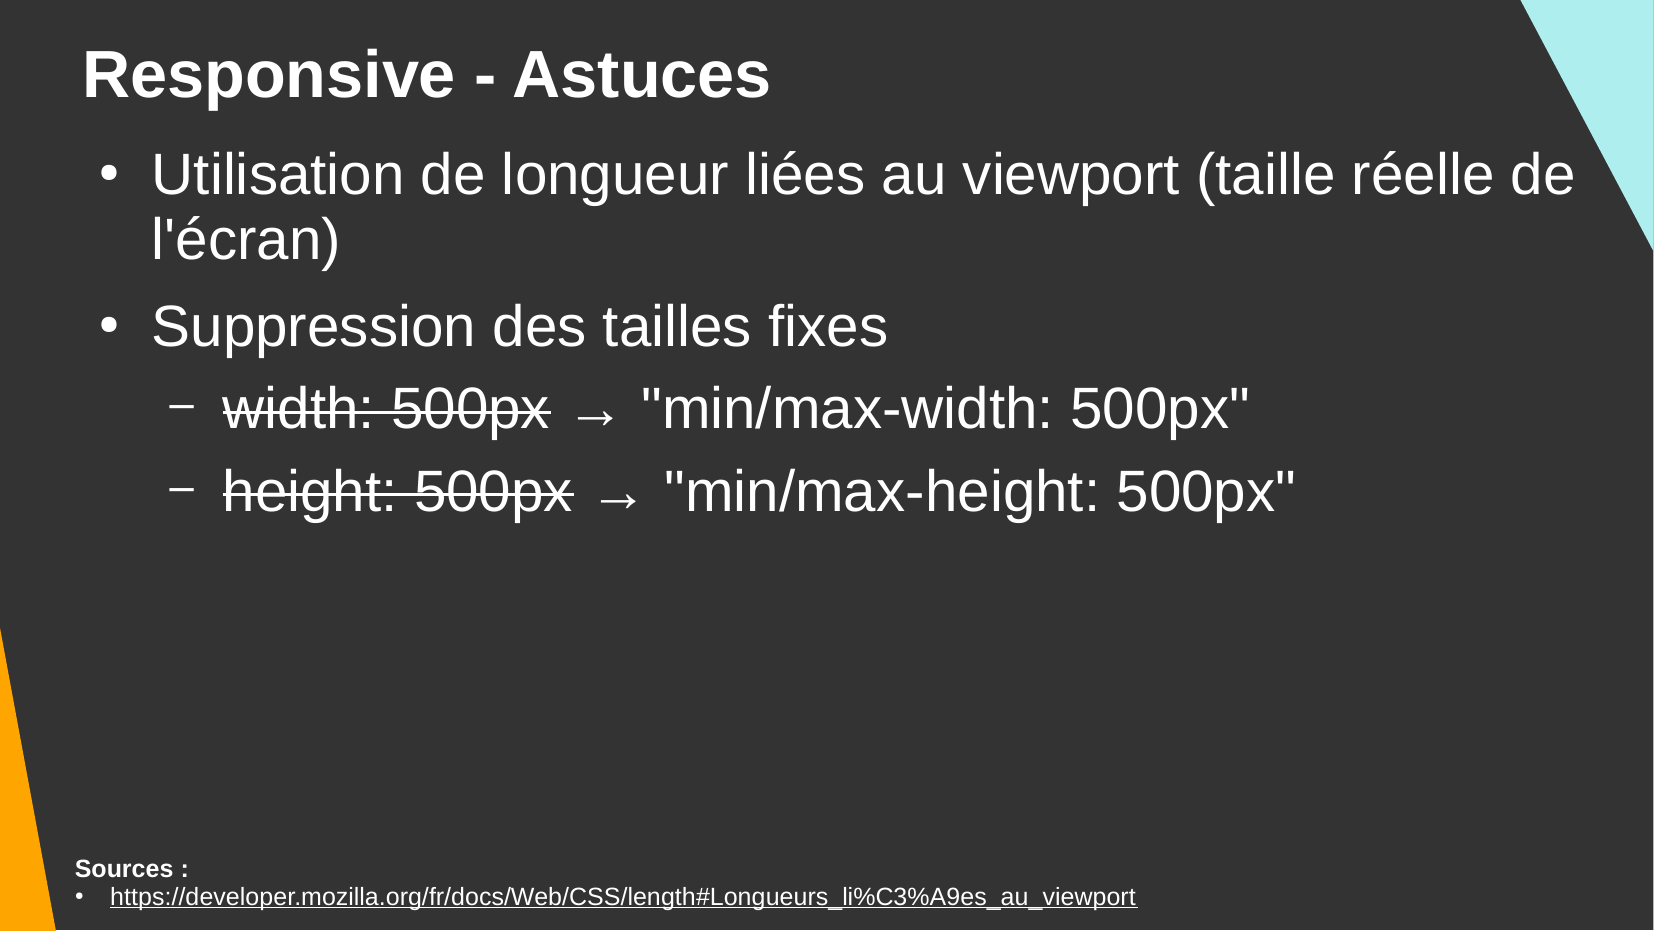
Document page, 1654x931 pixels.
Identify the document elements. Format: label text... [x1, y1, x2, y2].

text_box [1520, 0, 1654, 253]
list Utilisation de longueur liées au viewport (taille réelle de l'écran) Suppression des tailles fixes width: 500px → "min/max-width: 500px" height: 500px → "min/max-height: 500px" [80, 141, 1605, 768]
text_box Sources : https://developer.mozilla.org/fr/docs/Web/CSS/length#Longueurs_li%C3%A9es_au_viewport [60, 847, 1546, 928]
title Responsive - Astuces [82, 37, 1571, 112]
text_box [0, 627, 56, 931]
